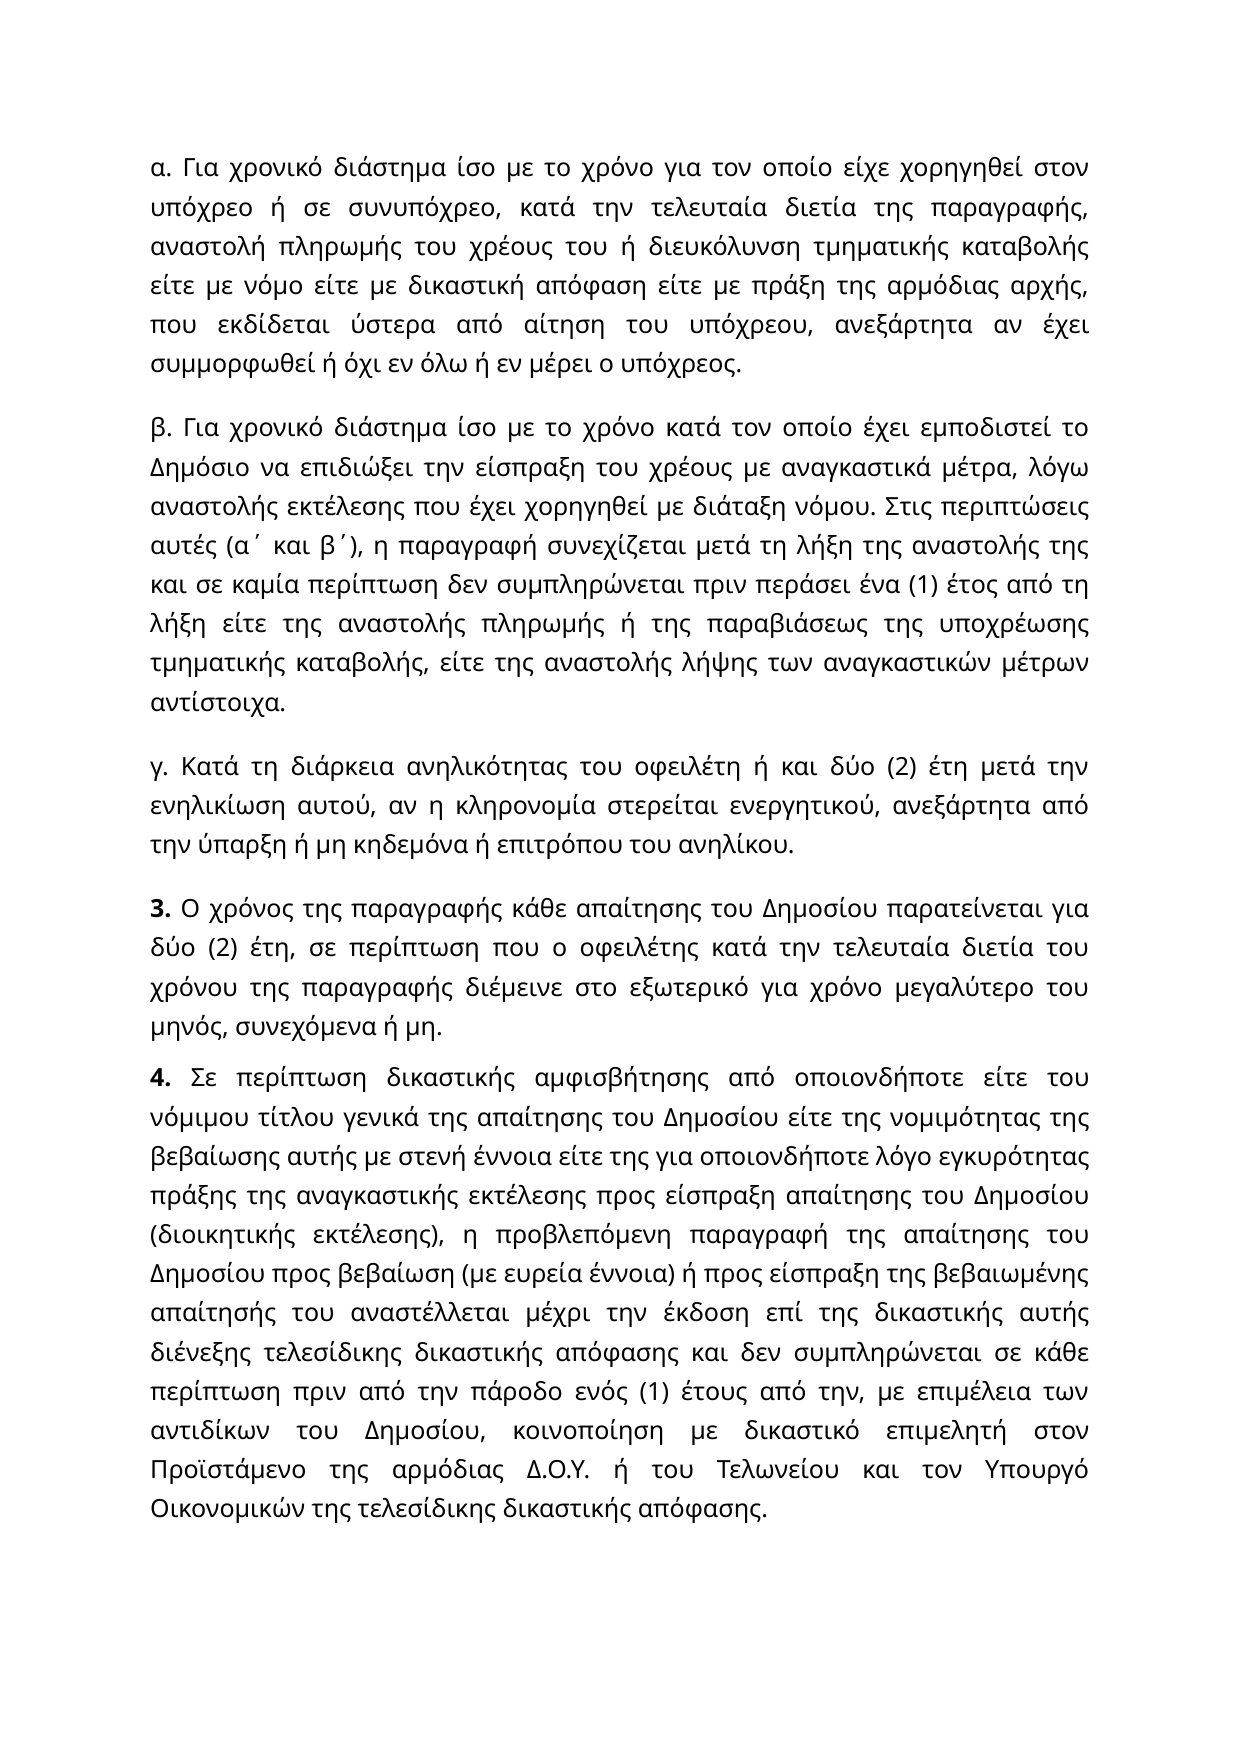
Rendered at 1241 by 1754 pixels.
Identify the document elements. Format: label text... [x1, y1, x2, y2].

text 4. Σε περίπτωση δικαστικής αμφισβήτησης από οποιονδήποτε είτε του νόμιμου τίτλου γενικά της απαίτησης του Δημοσίου είτε της νομιμότητας της βεβαίωσης αυτής με στενή έννοια είτε της για οποιονδήποτε λόγο εγκυρότητας πράξης της αναγκαστικής εκτέλεσης προς είσπραξη απαίτησης του Δημοσίου (διοικητικής εκτέλεσης), η προβλεπόμενη παραγραφή της απαίτησης του Δημοσίου προς βεβαίωση (με ευρεία έννοια) ή προς είσπραξη της βεβαιωμένης απαίτησής του αναστέλλεται μέχρι την έκδοση επί της δικαστικής αυτής διένεξης τελεσίδικης δικαστικής απόφασης και δεν συμπληρώνεται σε κάθε περίπτωση πριν από την πάροδο ενός (1) έτους από την, με επιμέλεια των αντιδίκων του Δημοσίου, κοινοποίηση με δικαστικό επιμελητή στον Προϊστάμενο της αρμόδιας Δ.Ο.Υ. ή του Τελωνείου και τον Υπουργό Οικονομικών της τελεσίδικης δικαστικής απόφασης. [150, 1060, 1090, 1525]
text γ. Κατά τη διάρκεια ανηλικότητας του οφειλέτη ή και δύο (2) έτη μετά την ενηλικίωση αυτού, αν η κληρονομία στερείται ενεργητικού, ανεξάρτητα από την ύπαρξη ή μη κηδεμόνα ή επιτρόπου του ανηλίκου. [150, 748, 1090, 861]
text β. Για χρονικό διάστημα ίσο με το χρόνο κατά τον οποίο έχει εμποδιστεί το Δημόσιο να επιδιώξει την είσπραξη του χρέους με αναγκαστικά μέτρα, λόγω αναστολής εκτέλεσης που έχει χορηγηθεί με διάταξη νόμου. Στις περιπτώσεις αυτές (α΄ και β΄), η παραγραφή συνεχίζεται μετά τη λήξη της αναστολής της και σε καμία περίπτωση δεν συμπληρώνεται πριν περάσει ένα (1) έτος από τη λήξη είτε της αναστολής πληρωμής ή της παραβιάσεως της υποχρέωσης τμηματικής καταβολής, είτε της αναστολής λήψης των αναγκαστικών μέτρων αντίστοιχα. [150, 410, 1090, 718]
text α. Για χρονικό διάστημα ίσο με το χρόνο για τον οποίο είχε χορηγηθεί στον υπόχρεο ή σε συνυπόχρεο, κατά την τελευταία διετία της παραγραφής, αναστολή πληρωμής του χρέους του ή διευκόλυνση τμηματικής καταβολής είτε με νόμο είτε με δικαστική απόφαση είτε με πράξη της αρμόδιας αρχής, που εκδίδεται ύστερα από αίτηση του υπόχρεου, ανεξάρτητα αν έχει συμμορφωθεί ή όχι εν όλω ή εν μέρει ο υπόχρεος. [150, 150, 1090, 380]
text 3. Ο χρόνος της παραγραφής κάθε απαίτησης του Δημοσίου παρατείνεται για δύο (2) έτη, σε περίπτωση που ο οφειλέτης κατά την τελευταία διετία του χρόνου της παραγραφής διέμεινε στο εξωτερικό για χρόνο μεγαλύτερο του μηνός, συνεχόμενα ή μη. [150, 891, 1090, 1042]
